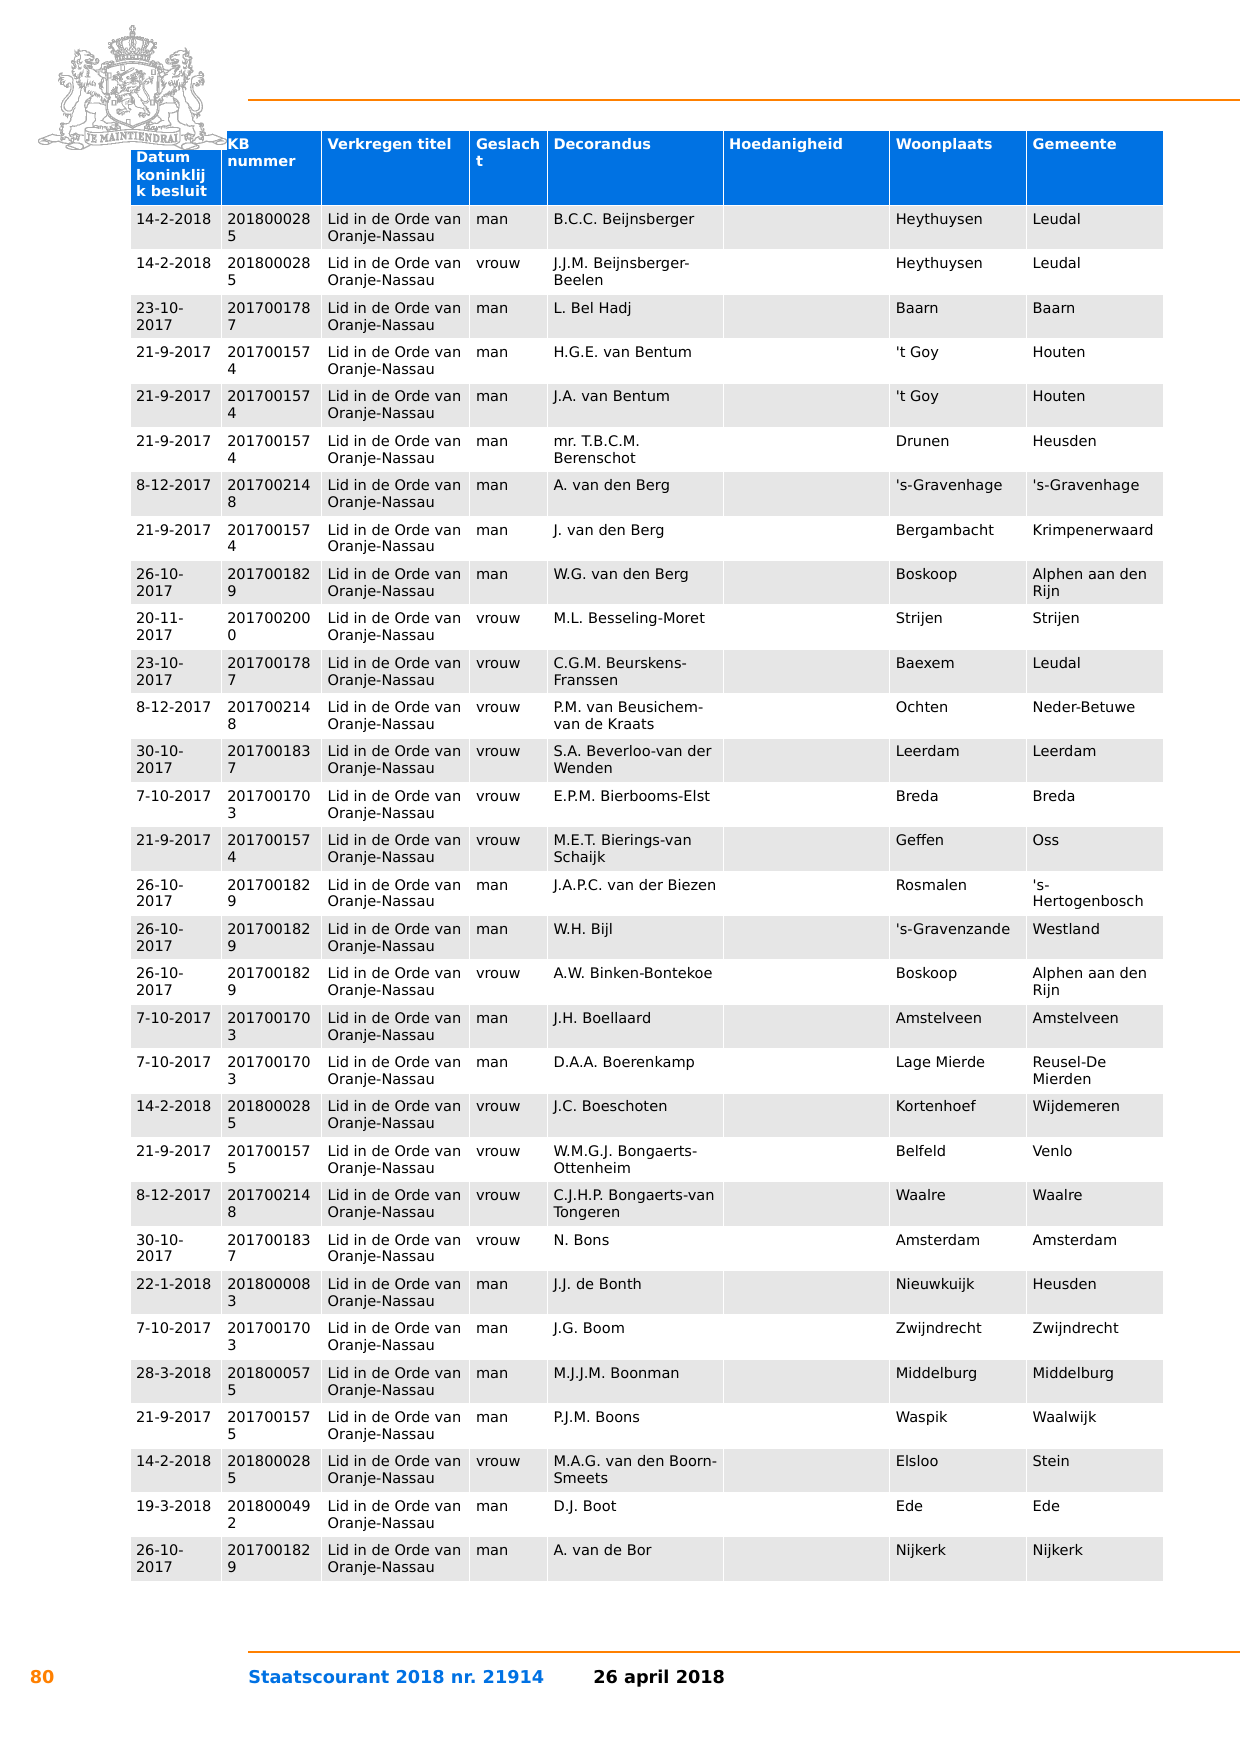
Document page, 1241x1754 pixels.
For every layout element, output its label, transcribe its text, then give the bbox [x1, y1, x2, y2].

table_cell 21-9-2017 [131, 1138, 221, 1181]
table_cell Lid in de Orde van Oranje-Nassau [322, 250, 469, 294]
table_cell 2017001829 [222, 561, 321, 604]
table_cell 26-10-2017 [131, 561, 221, 604]
table_cell vrouw [470, 827, 547, 871]
table_cell Zwijndrecht [1027, 1315, 1163, 1359]
table_cell 22-1-2018 [131, 1271, 221, 1314]
table_cell Lid in de Orde van Oranje-Nassau [322, 1449, 469, 1492]
table_cell [724, 960, 889, 1004]
table_cell 2018000492 [222, 1493, 321, 1536]
table_cell 2017001829 [222, 1537, 321, 1581]
table_cell [724, 339, 889, 382]
table_cell 2017001574 [222, 384, 321, 427]
table_cell Stein [1027, 1449, 1163, 1492]
table_cell man [470, 517, 547, 560]
table_cell Lid in de Orde van Oranje-Nassau [322, 428, 469, 471]
table_cell 2017001829 [222, 872, 321, 915]
table_cell vrouw [470, 250, 547, 294]
table_cell [724, 250, 889, 294]
table_header KB nummer [222, 131, 321, 205]
table_cell Lid in de Orde van Oranje-Nassau [322, 650, 469, 693]
table_cell C.G.M. Beurskens-Franssen [548, 650, 723, 693]
table_cell Houten [1027, 339, 1163, 382]
table_cell Amsterdam [890, 1227, 1026, 1270]
table_cell 26-10-2017 [131, 916, 221, 959]
table_cell 21-9-2017 [131, 1404, 221, 1447]
table_cell 7-10-2017 [131, 1049, 221, 1092]
table_cell 14-2-2018 [131, 206, 221, 249]
table_cell man [470, 206, 547, 249]
table_header Gemeente [1027, 131, 1163, 205]
table_cell [724, 916, 889, 959]
table_cell L. Bel Hadj [548, 295, 723, 338]
table_cell D.J. Boot [548, 1493, 723, 1536]
table_cell vrouw [470, 694, 547, 737]
table_cell 2017001837 [222, 739, 321, 782]
table_cell Lid in de Orde van Oranje-Nassau [322, 783, 469, 826]
table_cell Krimpenerwaard [1027, 517, 1163, 560]
table_cell Lid in de Orde van Oranje-Nassau [322, 472, 469, 516]
table_cell 21-9-2017 [131, 517, 221, 560]
table_cell 23-10-2017 [131, 295, 221, 338]
table_cell Bergambacht [890, 517, 1026, 560]
table_cell Baexem [890, 650, 1026, 693]
table_cell Lid in de Orde van Oranje-Nassau [322, 1227, 469, 1270]
table_cell man [470, 916, 547, 959]
table_cell 7-10-2017 [131, 1005, 221, 1048]
table_cell 8-12-2017 [131, 1182, 221, 1226]
table_cell Oss [1027, 827, 1163, 871]
table_cell Lid in de Orde van Oranje-Nassau [322, 295, 469, 338]
table_cell man [470, 295, 547, 338]
table_cell A. van den Berg [548, 472, 723, 516]
table_cell man [470, 384, 547, 427]
table_cell [724, 1271, 889, 1314]
table_cell J.H. Boellaard [548, 1005, 723, 1048]
table_cell W.M.G.J. Bongaerts-Ottenheim [548, 1138, 723, 1181]
table_cell 2017001703 [222, 783, 321, 826]
table_header Verkregen titel [322, 131, 469, 205]
table_cell [724, 1094, 889, 1137]
table_cell [724, 384, 889, 427]
table_cell vrouw [470, 1138, 547, 1181]
table_cell 30-10-2017 [131, 739, 221, 782]
table_cell Nijkerk [1027, 1537, 1163, 1581]
table_cell [724, 827, 889, 871]
table_cell 2018000285 [222, 250, 321, 294]
table_cell Alphen aan den Rijn [1027, 561, 1163, 604]
table_cell D.A.A. Boerenkamp [548, 1049, 723, 1092]
table_cell [724, 1449, 889, 1492]
table_cell Lid in de Orde van Oranje-Nassau [322, 206, 469, 249]
table_cell A. van de Bor [548, 1537, 723, 1581]
table_cell [724, 1360, 889, 1403]
table_cell vrouw [470, 1094, 547, 1137]
table_cell 23-10-2017 [131, 650, 221, 693]
table_cell P.J.M. Boons [548, 1404, 723, 1447]
table_cell Waspik [890, 1404, 1026, 1447]
table_cell Strijen [1027, 605, 1163, 649]
table_cell vrouw [470, 739, 547, 782]
table_cell Lid in de Orde van Oranje-Nassau [322, 1138, 469, 1181]
table_cell 's-Gravenzande [890, 916, 1026, 959]
table_cell 20-11-2017 [131, 605, 221, 649]
table_cell C.J.H.P. Bongaerts-van Tongeren [548, 1182, 723, 1226]
table_cell Waalre [1027, 1182, 1163, 1226]
table_cell 2017001574 [222, 827, 321, 871]
table_cell [724, 295, 889, 338]
table_cell Heythuysen [890, 206, 1026, 249]
table_cell 2017002148 [222, 472, 321, 516]
table_cell N. Bons [548, 1227, 723, 1270]
table_cell [724, 472, 889, 516]
table_cell 2017001703 [222, 1005, 321, 1048]
table_cell Lid in de Orde van Oranje-Nassau [322, 1182, 469, 1226]
table_cell Lage Mierde [890, 1049, 1026, 1092]
table_cell Belfeld [890, 1138, 1026, 1181]
table_cell [724, 650, 889, 693]
table_cell Heusden [1027, 1271, 1163, 1314]
table_cell 30-10-2017 [131, 1227, 221, 1270]
table_cell Waalre [890, 1182, 1026, 1226]
table_cell 2017001574 [222, 339, 321, 382]
table_cell 2018000285 [222, 1094, 321, 1137]
table_cell Lid in de Orde van Oranje-Nassau [322, 1094, 469, 1137]
table_header Hoedanigheid [724, 131, 889, 205]
table_cell 2017001574 [222, 517, 321, 560]
table_cell [724, 1049, 889, 1092]
table_cell Nijkerk [890, 1537, 1026, 1581]
table_cell Lid in de Orde van Oranje-Nassau [322, 872, 469, 915]
table_cell Heythuysen [890, 250, 1026, 294]
picture [38, 25, 227, 150]
table_cell Geffen [890, 827, 1026, 871]
table_cell Wijdemeren [1027, 1094, 1163, 1137]
table_cell man [470, 1049, 547, 1092]
table_cell M.L. Besseling-Moret [548, 605, 723, 649]
table_cell [724, 1404, 889, 1447]
table_cell Lid in de Orde van Oranje-Nassau [322, 827, 469, 871]
table_cell Venlo [1027, 1138, 1163, 1181]
table_cell mr. T.B.C.M. Berenschot [548, 428, 723, 471]
table_cell Lid in de Orde van Oranje-Nassau [322, 605, 469, 649]
table_cell 2017002000 [222, 605, 321, 649]
table_cell B.C.C. Beijnsberger [548, 206, 723, 249]
table_cell 's-Hertogenbosch [1027, 872, 1163, 915]
table_cell Leudal [1027, 250, 1163, 294]
table_cell Zwijndrecht [890, 1315, 1026, 1359]
table_cell W.H. Bijl [548, 916, 723, 959]
table_cell J.A. van Bentum [548, 384, 723, 427]
table_cell vrouw [470, 1449, 547, 1492]
table_cell 14-2-2018 [131, 1449, 221, 1492]
table_cell Lid in de Orde van Oranje-Nassau [322, 739, 469, 782]
table_cell 2017001574 [222, 428, 321, 471]
table_cell 2018000285 [222, 206, 321, 249]
table_cell Kortenhoef [890, 1094, 1026, 1137]
table_cell 26-10-2017 [131, 960, 221, 1004]
table_cell 26-10-2017 [131, 1537, 221, 1581]
table_cell 2017002148 [222, 1182, 321, 1226]
table_cell Leerdam [890, 739, 1026, 782]
table_cell man [470, 428, 547, 471]
table_cell M.A.G. van den Boorn-Smeets [548, 1449, 723, 1492]
table_header Decorandus [548, 131, 723, 205]
table_cell Lid in de Orde van Oranje-Nassau [322, 1315, 469, 1359]
table_cell 2017001829 [222, 960, 321, 1004]
table_cell Reusel-De Mierden [1027, 1049, 1163, 1092]
table_cell man [470, 1271, 547, 1314]
table_cell man [470, 561, 547, 604]
table_cell Lid in de Orde van Oranje-Nassau [322, 694, 469, 737]
table_cell J.G. Boom [548, 1315, 723, 1359]
table_cell man [470, 872, 547, 915]
table_cell 2017001575 [222, 1138, 321, 1181]
table_cell M.J.J.M. Boonman [548, 1360, 723, 1403]
table_cell Leudal [1027, 206, 1163, 249]
table_cell W.G. van den Berg [548, 561, 723, 604]
table_header Datum koninklijk besluit [131, 150, 221, 205]
table_cell Leudal [1027, 650, 1163, 693]
table_cell Baarn [1027, 295, 1163, 338]
table_cell vrouw [470, 960, 547, 1004]
table_cell [724, 605, 889, 649]
table_cell P.M. van Beusichem-van de Kraats [548, 694, 723, 737]
table_cell Lid in de Orde van Oranje-Nassau [322, 1404, 469, 1447]
table_cell J.C. Boeschoten [548, 1094, 723, 1137]
table_cell 2017001787 [222, 295, 321, 338]
table_cell Amsterdam [1027, 1227, 1163, 1270]
table_cell Drunen [890, 428, 1026, 471]
table_cell [724, 517, 889, 560]
table_cell Amstelveen [890, 1005, 1026, 1048]
table_cell Westland [1027, 916, 1163, 959]
table_cell vrouw [470, 650, 547, 693]
table_cell Leerdam [1027, 739, 1163, 782]
table_cell [724, 694, 889, 737]
table_cell S.A. Beverloo-van der Wenden [548, 739, 723, 782]
table_cell 't Goy [890, 384, 1026, 427]
table_cell Boskoop [890, 561, 1026, 604]
table_cell [724, 739, 889, 782]
table_cell Nieuwkuijk [890, 1271, 1026, 1314]
table_cell man [470, 472, 547, 516]
table_cell man [470, 1537, 547, 1581]
table_cell Alphen aan den Rijn [1027, 960, 1163, 1004]
table_cell 2017001703 [222, 1049, 321, 1092]
table_cell 2017001703 [222, 1315, 321, 1359]
table_cell 21-9-2017 [131, 827, 221, 871]
table_cell H.G.E. van Bentum [548, 339, 723, 382]
table_cell Middelburg [890, 1360, 1026, 1403]
table_cell [724, 872, 889, 915]
table_cell 2017001575 [222, 1404, 321, 1447]
table_cell [724, 1315, 889, 1359]
table_cell Middelburg [1027, 1360, 1163, 1403]
table_cell 21-9-2017 [131, 428, 221, 471]
table_cell 21-9-2017 [131, 384, 221, 427]
table_cell Ede [1027, 1493, 1163, 1536]
table_cell 19-3-2018 [131, 1493, 221, 1536]
table_cell 21-9-2017 [131, 339, 221, 382]
table_cell 8-12-2017 [131, 694, 221, 737]
table_cell [724, 1227, 889, 1270]
table_cell 's-Gravenhage [890, 472, 1026, 516]
table_cell Lid in de Orde van Oranje-Nassau [322, 1271, 469, 1314]
table_cell 2018000575 [222, 1360, 321, 1403]
table_cell Ochten [890, 694, 1026, 737]
table_cell Lid in de Orde van Oranje-Nassau [322, 1360, 469, 1403]
table_cell M.E.T. Bierings-van Schaijk [548, 827, 723, 871]
table_cell 7-10-2017 [131, 1315, 221, 1359]
table_cell [724, 428, 889, 471]
table_cell A.W. Binken-Bontekoe [548, 960, 723, 1004]
table_cell Lid in de Orde van Oranje-Nassau [322, 1049, 469, 1092]
table_header Geslacht [470, 131, 547, 205]
table_cell Amstelveen [1027, 1005, 1163, 1048]
table_cell 's-Gravenhage [1027, 472, 1163, 516]
table_cell 28-3-2018 [131, 1360, 221, 1403]
table_cell [724, 1493, 889, 1536]
table_cell vrouw [470, 1182, 547, 1226]
table_cell Lid in de Orde van Oranje-Nassau [322, 384, 469, 427]
table_cell man [470, 1360, 547, 1403]
table_cell [724, 1005, 889, 1048]
table_cell 2017001787 [222, 650, 321, 693]
table_cell Baarn [890, 295, 1026, 338]
table_cell [724, 1138, 889, 1181]
table_cell Rosmalen [890, 872, 1026, 915]
table_cell Lid in de Orde van Oranje-Nassau [322, 1537, 469, 1581]
table_cell J.A.P.C. van der Biezen [548, 872, 723, 915]
table_cell Lid in de Orde van Oranje-Nassau [322, 517, 469, 560]
table_cell Strijen [890, 605, 1026, 649]
table_cell Breda [890, 783, 1026, 826]
table_cell Houten [1027, 384, 1163, 427]
table_cell 26-10-2017 [131, 872, 221, 915]
table_cell Neder-Betuwe [1027, 694, 1163, 737]
table_cell J.J.M. Beijnsberger-Beelen [548, 250, 723, 294]
table_cell man [470, 339, 547, 382]
table_cell Heusden [1027, 428, 1163, 471]
table_cell 8-12-2017 [131, 472, 221, 516]
table_cell J.J. de Bonth [548, 1271, 723, 1314]
table_cell Elsloo [890, 1449, 1026, 1492]
table_cell Lid in de Orde van Oranje-Nassau [322, 1005, 469, 1048]
table_cell [724, 783, 889, 826]
table_cell man [470, 1005, 547, 1048]
table_cell 2017001837 [222, 1227, 321, 1270]
table_cell man [470, 1315, 547, 1359]
table_cell 2018000083 [222, 1271, 321, 1314]
table_cell J. van den Berg [548, 517, 723, 560]
table_cell Ede [890, 1493, 1026, 1536]
table_cell Lid in de Orde van Oranje-Nassau [322, 960, 469, 1004]
table_cell [724, 1537, 889, 1581]
table_cell 2018000285 [222, 1449, 321, 1492]
table_cell man [470, 1404, 547, 1447]
table_cell vrouw [470, 783, 547, 826]
table_cell [724, 206, 889, 249]
table_cell Lid in de Orde van Oranje-Nassau [322, 1493, 469, 1536]
table_header Woonplaats [890, 131, 1026, 205]
table_cell man [470, 1493, 547, 1536]
table_cell E.P.M. Bierbooms-Elst [548, 783, 723, 826]
table_cell 14-2-2018 [131, 1094, 221, 1137]
table_cell vrouw [470, 605, 547, 649]
table_cell 2017001829 [222, 916, 321, 959]
table_cell Lid in de Orde van Oranje-Nassau [322, 561, 469, 604]
table_cell vrouw [470, 1227, 547, 1270]
table_cell Breda [1027, 783, 1163, 826]
table_cell Lid in de Orde van Oranje-Nassau [322, 339, 469, 382]
table_cell 7-10-2017 [131, 783, 221, 826]
table_cell Lid in de Orde van Oranje-Nassau [322, 916, 469, 959]
table_cell 't Goy [890, 339, 1026, 382]
table_cell Boskoop [890, 960, 1026, 1004]
table_cell [724, 1182, 889, 1226]
table_cell 2017002148 [222, 694, 321, 737]
table_cell [724, 561, 889, 604]
table_cell Waalwijk [1027, 1404, 1163, 1447]
table_cell 14-2-2018 [131, 250, 221, 294]
